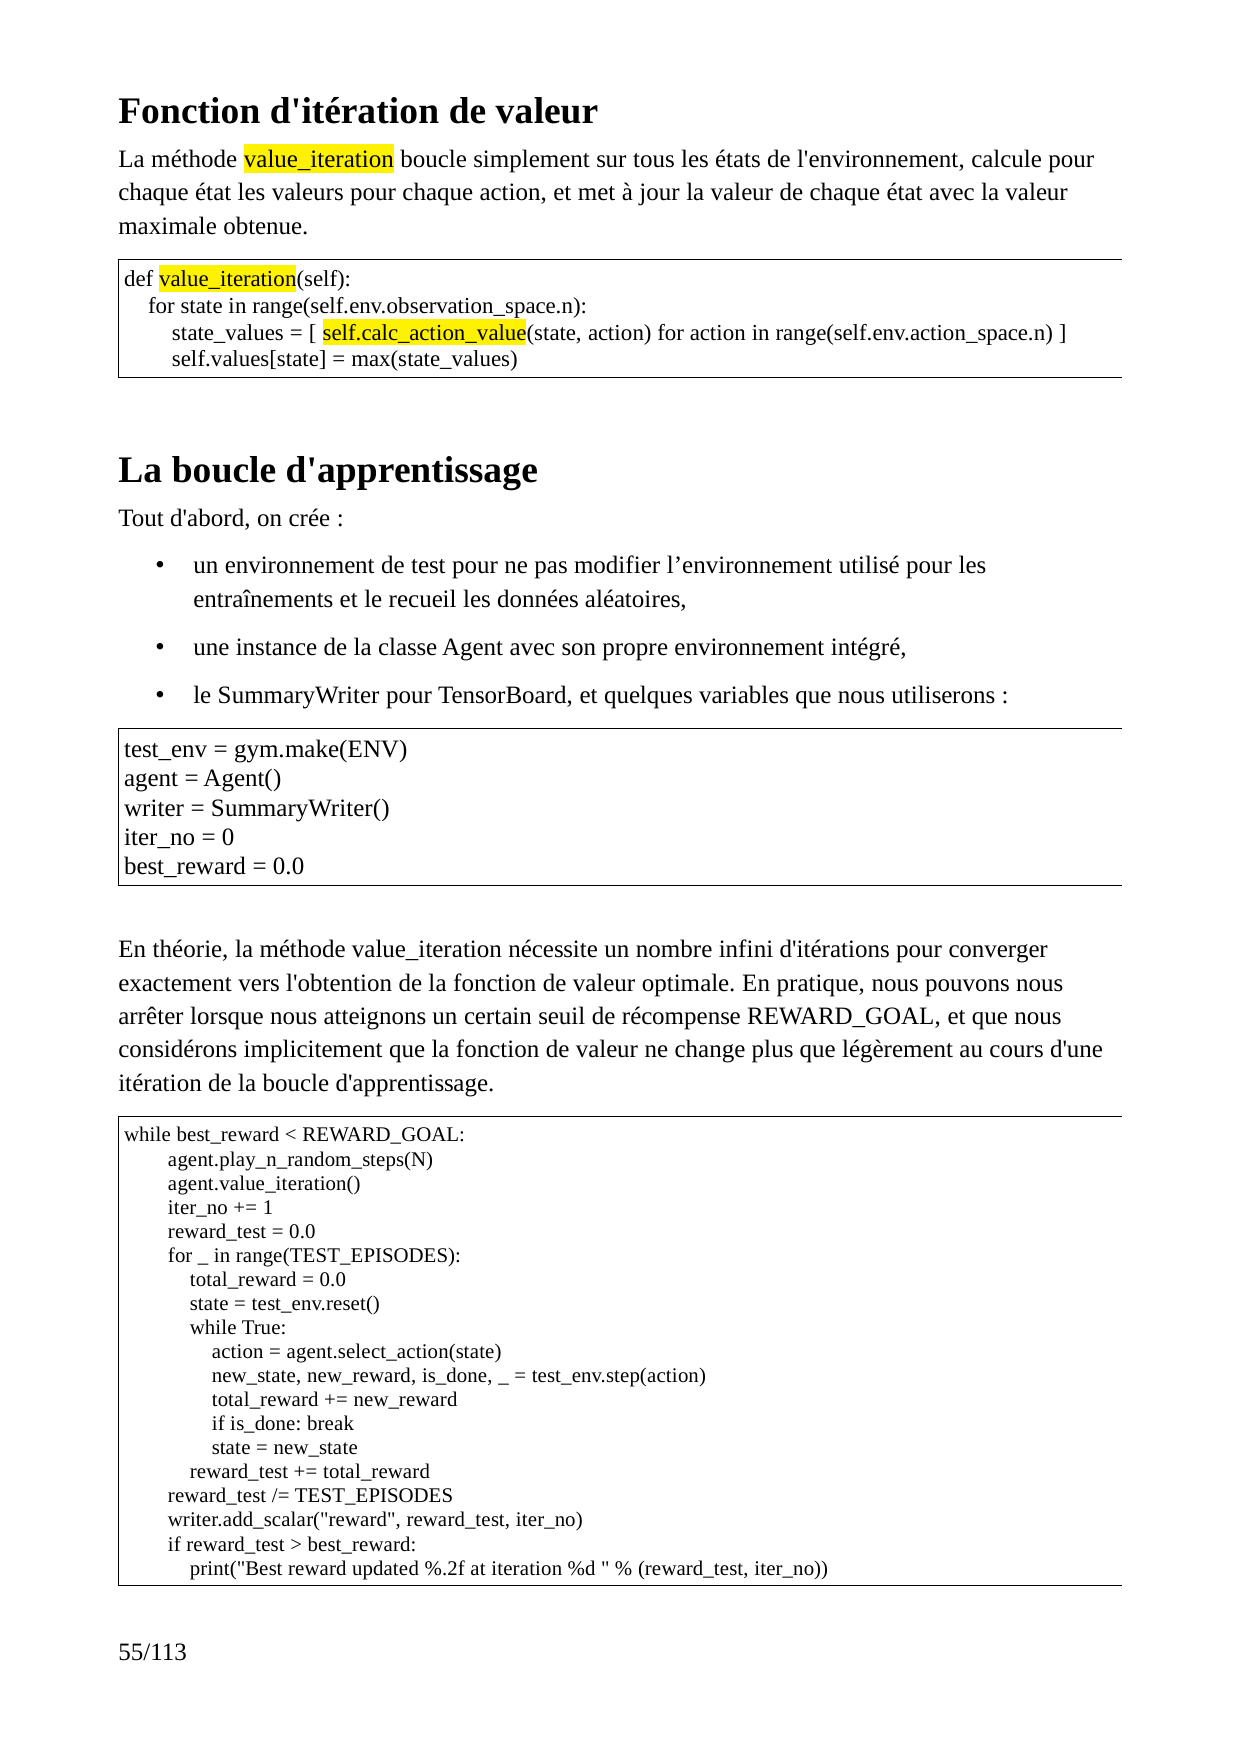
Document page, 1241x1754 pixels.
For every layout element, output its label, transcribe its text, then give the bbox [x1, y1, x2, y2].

subtitle Fonction d'itération de valeur [118, 88, 1122, 131]
text La méthode value_iteration boucle simplement sur tous les états de l'environnement, calcule pour chaque état les valeurs pour chaque action, et met à jour la valeur de chaque état avec la valeur maximale obtenue. [118, 144, 1122, 240]
list une instance de la classe Agent avec son propre environnement intégré, [156, 632, 1122, 661]
list un environnement de test pour ne pas modifier l’environnement utilisé pour les entraînements et le recueil les données aléatoires, [156, 550, 1122, 613]
table_header def value_iteration(self): for state in range(self.env.observation_space.n): state_values = [ self.calc_action_value(state, action) for action in range(self.env.action_space.n) ] self.values[state] = max(state_values) [119, 260, 1122, 377]
table_header test_env = gym.make(ENV) agent = Agent() writer = SummaryWriter() iter_no = 0 best_reward = 0.0 [119, 729, 1122, 885]
table_header while best_reward < REWARD_GOAL: agent.play_n_random_steps(N) agent.value_iteration() iter_no += 1 reward_test = 0.0 for _ in range(TEST_EPISODES): total_reward = 0.0 state = test_env.reset() while True: action = agent.select_action(state) new_state, new_reward, is_done, _ = test_env.step(action) total_reward += new_reward if is_done: break state = new_state reward_test += total_reward reward_test /= TEST_EPISODES writer.add_scalar("reward", reward_test, iter_no) if reward_test > best_reward: print("Best reward updated %.2f at iteration %d " % (reward_test, iter_no)) [119, 1117, 1122, 1585]
list le SummaryWriter pour TensorBoard, et quelques variables que nous utiliserons : [156, 679, 1122, 709]
text Tout d'abord, on crée : [118, 502, 1122, 532]
text En théorie, la méthode value_iteration nécessite un nombre infini d'itérations pour converger exactement vers l'obtention de la fonction de valeur optimale. En pratique, nous pouvons nous arrêter lorsque nous atteignons un certain seuil de récompense REWARD_GOAL, et que nous considérons implicitement que la fonction de valeur ne change plus que légèrement au cours d'une itération de la boucle d'apprentissage. [118, 934, 1122, 1097]
subtitle La boucle d'apprentissage [118, 447, 1122, 490]
